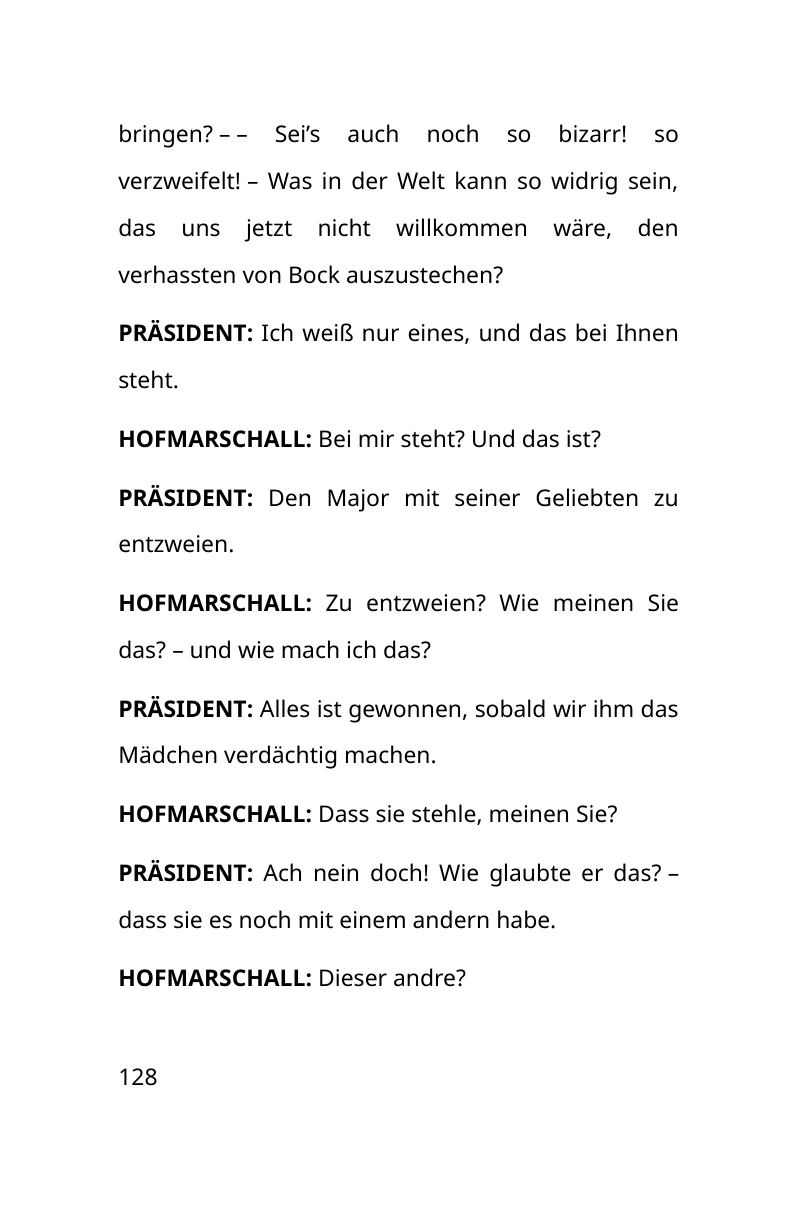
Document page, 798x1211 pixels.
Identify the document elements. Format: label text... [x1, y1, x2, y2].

text HOFMARSCHALL: Dass sie stehle, meinen Sie? [118, 798, 679, 829]
text bringen? – – Sei’s auch noch so bizarr! so verzweifelt! – Was in der Welt kann so widrig sein, das uns jetzt nicht willkommen wäre, den verhassten von Bock auszustechen? [118, 118, 679, 290]
text PRÄSIDENT: Den Major mit seiner Geliebten zu entzweien. [118, 482, 679, 560]
text PRÄSIDENT: Ich weiß nur eines, und das bei Ihnen steht. [118, 317, 679, 396]
text HOFMARSCHALL: Bei mir steht? Und das ist? [118, 423, 679, 454]
text PRÄSIDENT: Ach nein doch! Wie glaubte er das? – dass sie es noch mit einem andern habe. [118, 857, 679, 935]
text PRÄSIDENT: Alles ist gewonnen, sobald wir ihm das Mädchen verdächtig machen. [118, 693, 679, 771]
text HOFMARSCHALL: Dieser andre? [118, 962, 679, 993]
text HOFMARSCHALL: Zu entzweien? Wie meinen Sie das? – und wie mach ich das? [118, 587, 679, 665]
